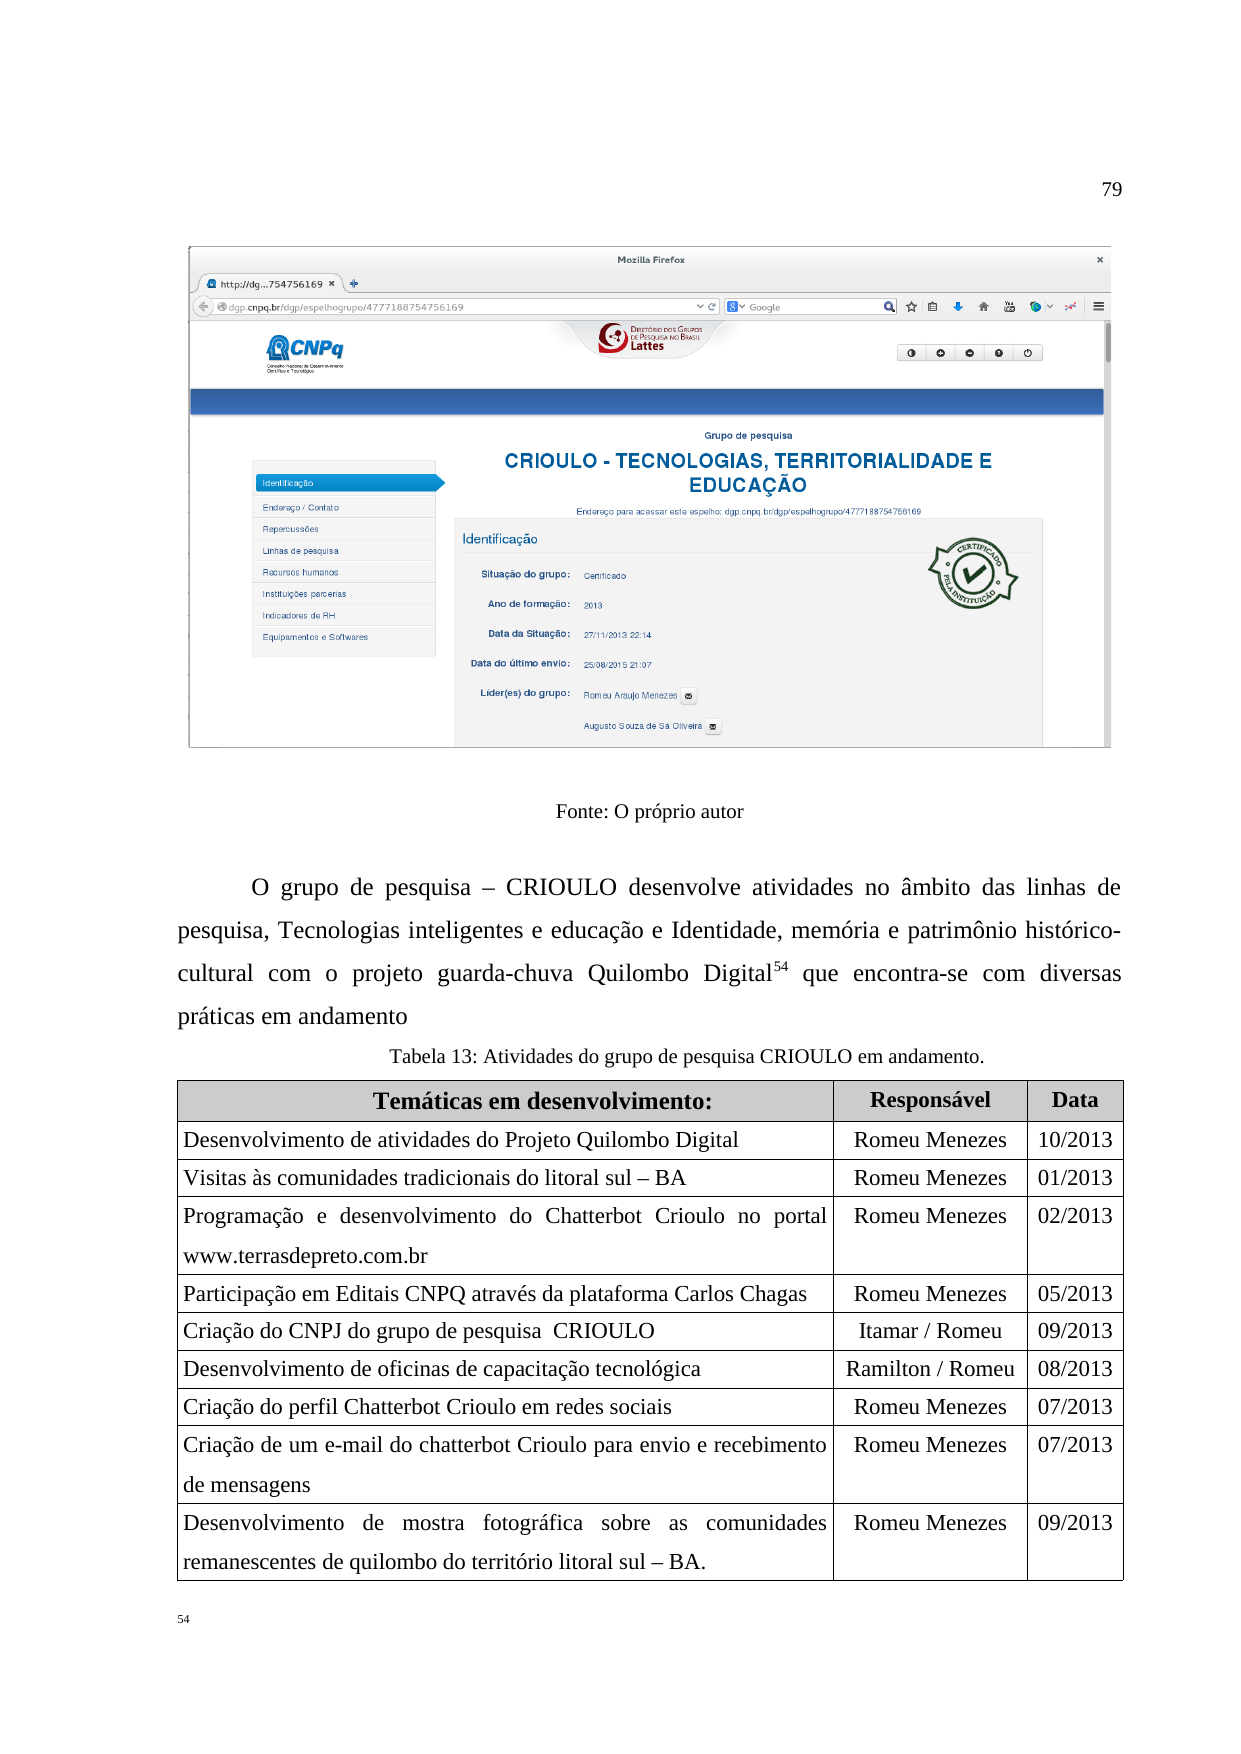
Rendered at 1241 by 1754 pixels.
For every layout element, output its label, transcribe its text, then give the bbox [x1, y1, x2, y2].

table_cell Criação de um e-mail do chatterbot Crioulo para envio e recebimento de mensagens [178, 1426, 833, 1503]
table_cell Romeu Menezes [834, 1160, 1027, 1196]
table_cell Romeu Menezes [834, 1389, 1027, 1425]
table_cell 10/2013 [1028, 1122, 1123, 1158]
table_cell Visitas às comunidades tradicionais do litoral sul – BA [178, 1160, 833, 1196]
table_cell Romeu Menezes [834, 1504, 1027, 1580]
table_cell Programação e desenvolvimento do Chatterbot Crioulo no portal www.terrasdepreto.com.br [178, 1197, 833, 1274]
table_header Temáticas em desenvolvimento: [178, 1081, 833, 1121]
table_cell Desenvolvimento de mostra fotográfica sobre as comunidades remanescentes de quilombo do território litoral sul – BA. [178, 1504, 833, 1580]
table_cell Desenvolvimento de oficinas de capacitação tecnológica [178, 1351, 833, 1387]
picture [188, 246, 1112, 748]
table_cell Romeu Menezes [834, 1197, 1027, 1274]
table_cell 08/2013 [1028, 1351, 1123, 1387]
table_cell 02/2013 [1028, 1197, 1123, 1274]
table_cell Criação do perfil Chatterbot Crioulo em redes sociais [178, 1389, 833, 1425]
table_cell 09/2013 [1028, 1313, 1123, 1349]
text O grupo de pesquisa – CRIOULO desenvolve atividades no âmbito das linhas de pesquisa, Tecnologias inteligentes e educação e Identidade, memória e patrimônio histórico-cultural com o projeto guarda-chuva Quilombo Digital que encontra-se com diversas práticas em andamento [177, 872, 1122, 1030]
table_header [177, 231, 1122, 793]
table_cell 09/2013 [1028, 1504, 1123, 1580]
table_header Data [1028, 1081, 1123, 1121]
table_cell 07/2013 [1028, 1389, 1123, 1425]
table_cell 01/2013 [1028, 1160, 1123, 1196]
table_cell Romeu Menezes [834, 1426, 1027, 1503]
table_cell 05/2013 [1028, 1275, 1123, 1312]
table_cell Romeu Menezes [834, 1122, 1027, 1158]
table_cell Itamar / Romeu [834, 1313, 1027, 1349]
table_cell Romeu Menezes [834, 1275, 1027, 1312]
table_header Responsável [834, 1081, 1027, 1121]
table_cell Ramilton / Romeu [834, 1351, 1027, 1387]
table_cell 07/2013 [1028, 1426, 1123, 1503]
table_cell Desenvolvimento de atividades do Projeto Quilombo Digital [178, 1122, 833, 1158]
list Tabela 13: Atividades do grupo de pesquisa CRIOULO em andamento. [215, 1044, 1122, 1068]
table_cell Participação em Editais CNPQ através da plataforma Carlos Chagas [178, 1275, 833, 1312]
table_cell Criação do CNPJ do grupo de pesquisa CRIOULO [178, 1313, 833, 1349]
table_cell Fonte: O próprio autor [177, 793, 1122, 828]
